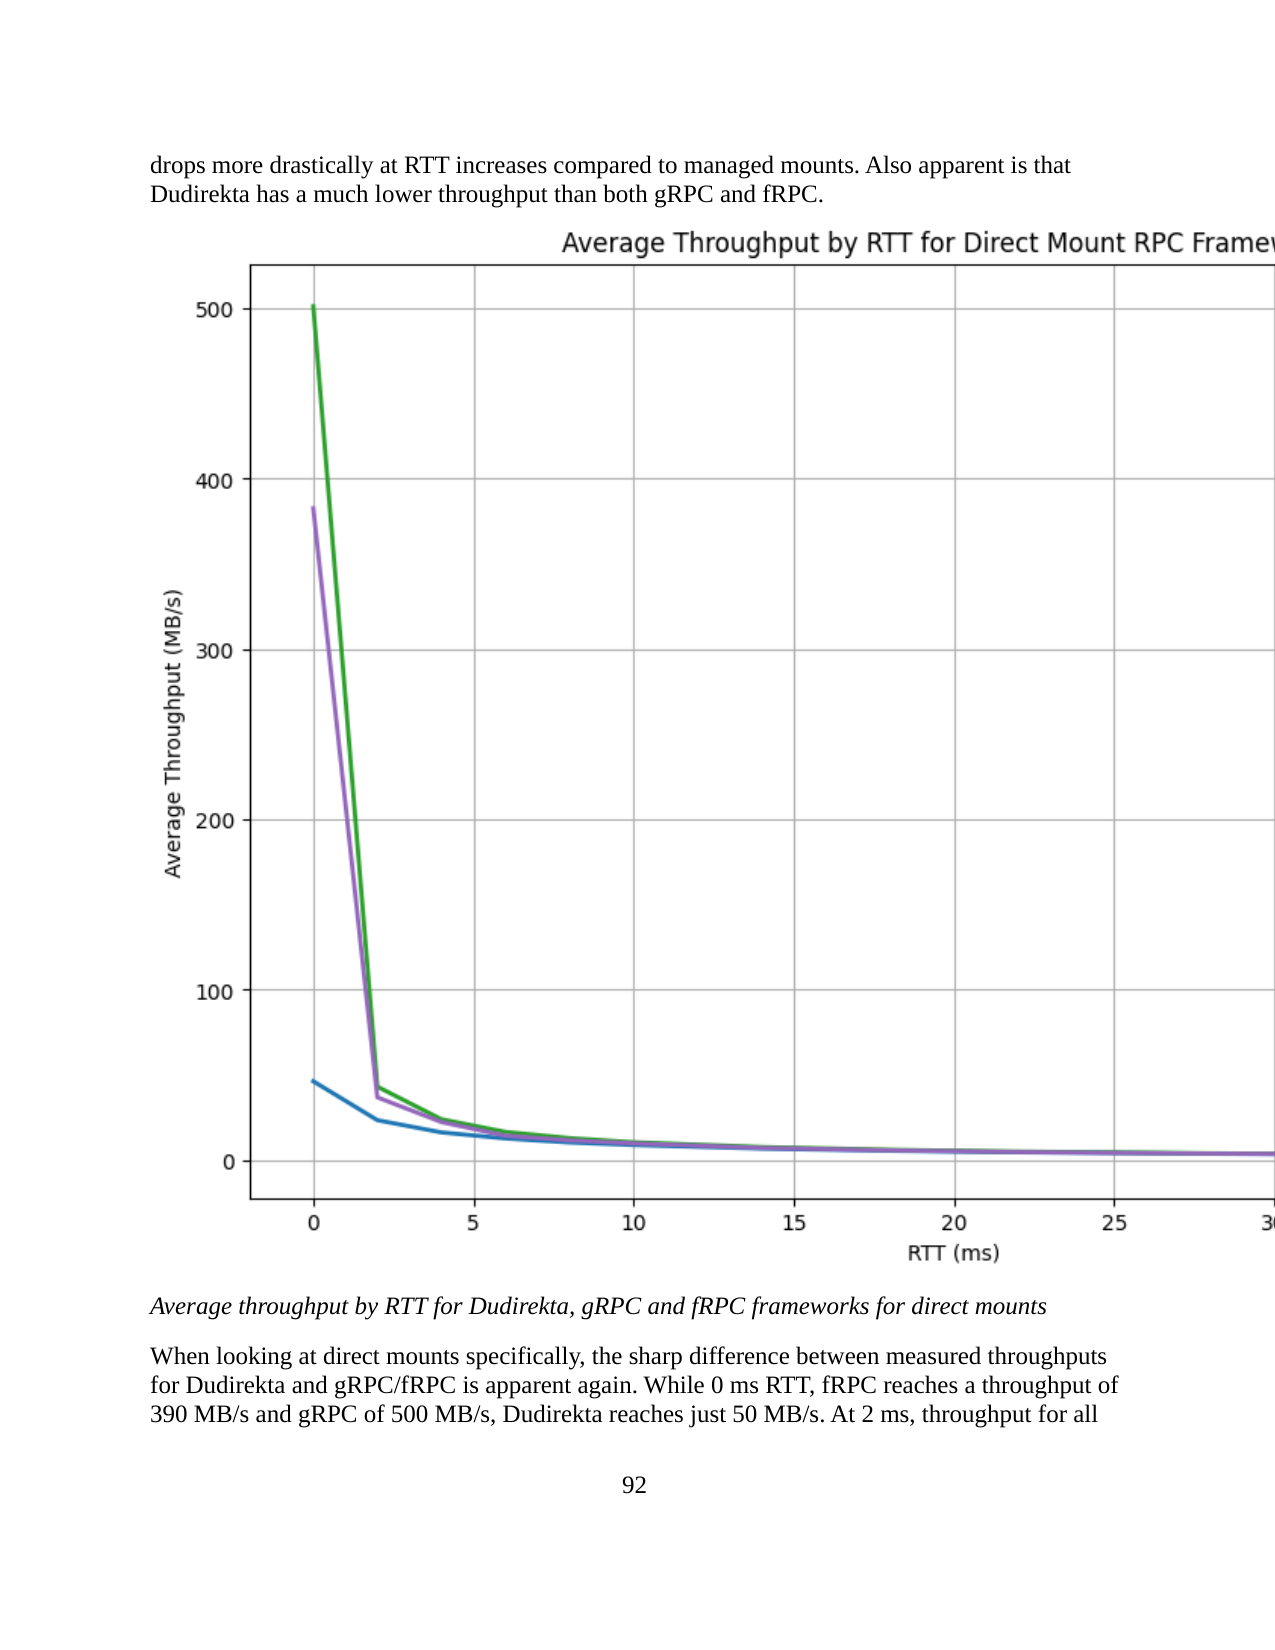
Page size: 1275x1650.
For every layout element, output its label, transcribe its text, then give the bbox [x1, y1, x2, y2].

picture [150, 216, 1275, 1279]
text drops more drastically at RTT increases compared to managed mounts. Also apparent is that Dudirekta has a much lower throughput than both gRPC and fRPC. [150, 150, 1125, 207]
text When looking at direct mounts specifically, the sharp difference between measured throughputs for Dudirekta and gRPC/fRPC is apparent again. While 0 ms RTT, fRPC reaches a throughput of 390 MB/s and gRPC of 500 MB/s, Dudirekta reaches just 50 MB/s. At 2 ms, throughput for all [150, 1341, 1125, 1427]
text Average throughput by RTT for Dudirekta, gRPC and fRPC frameworks for direct mounts [150, 1291, 1125, 1320]
